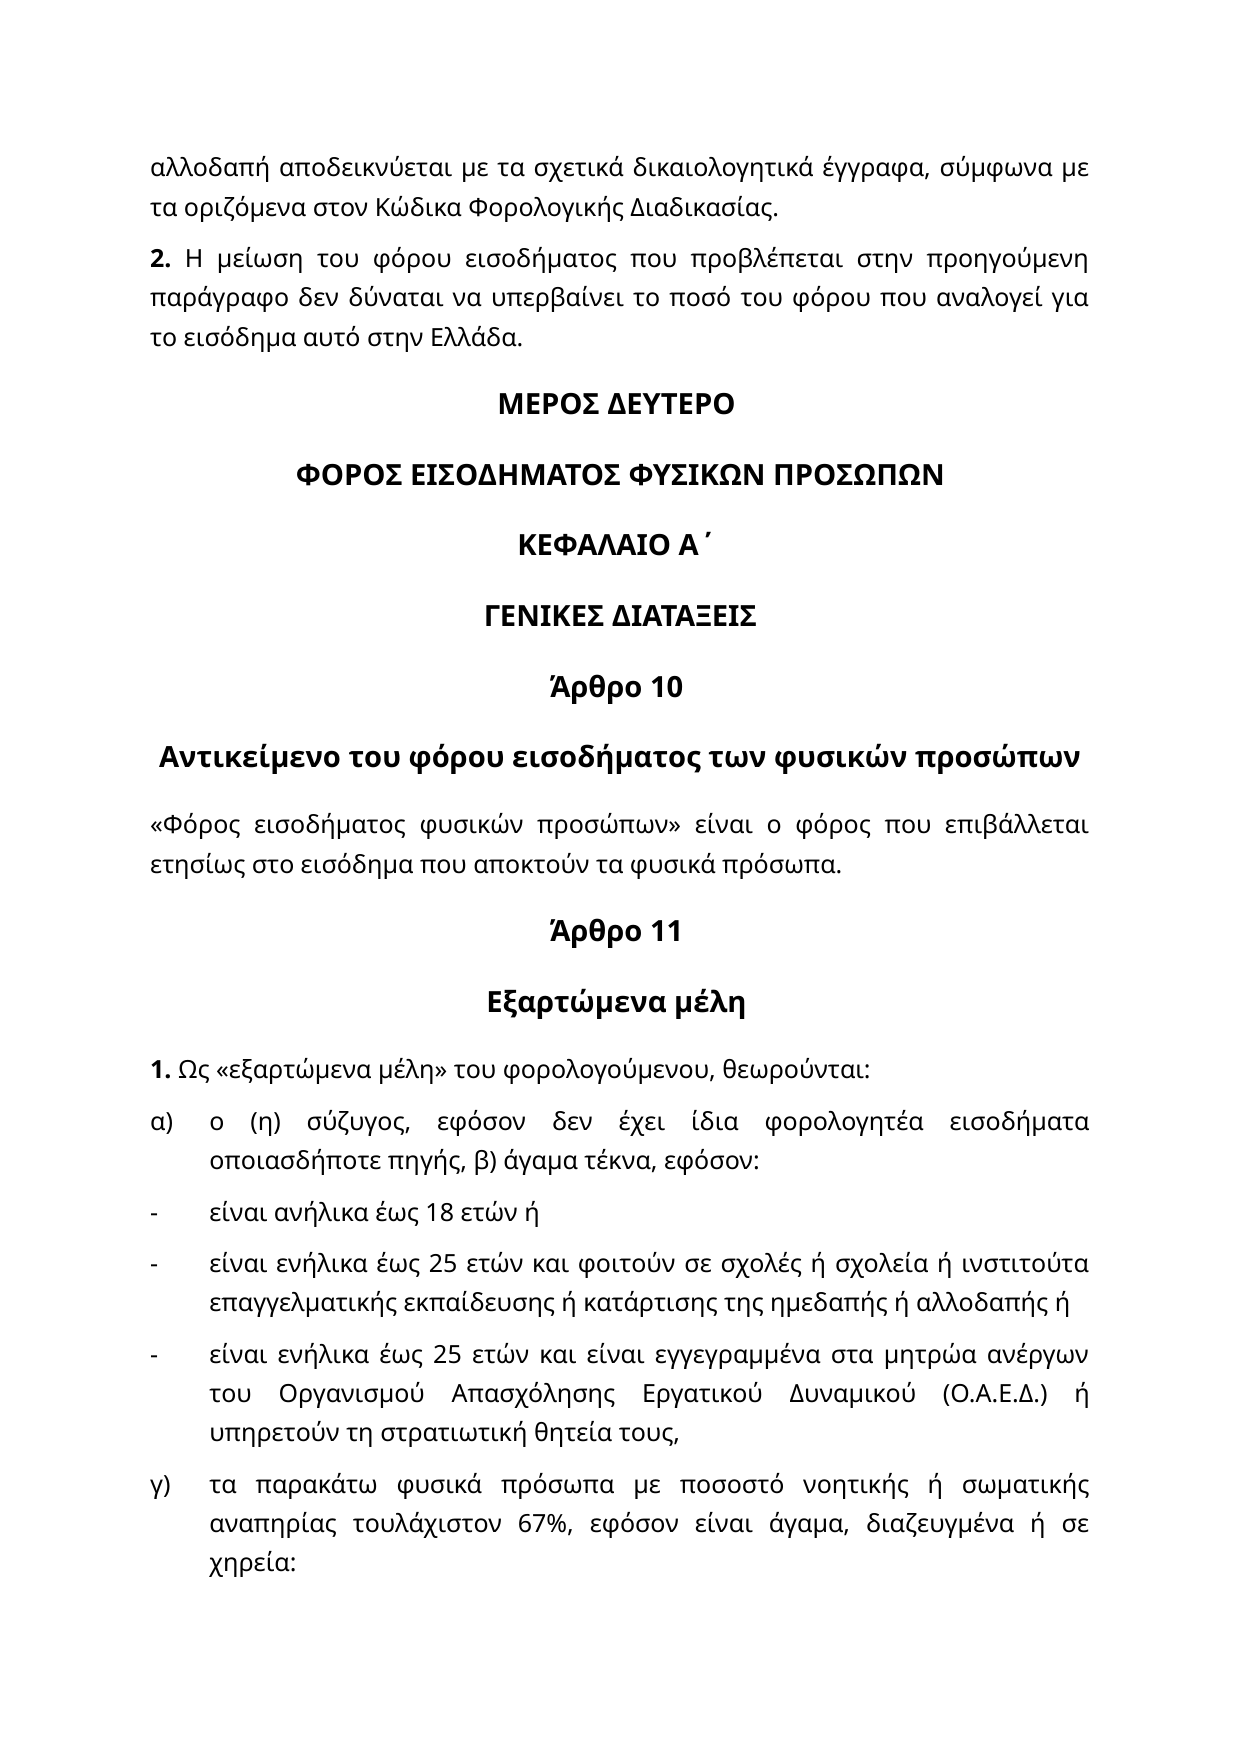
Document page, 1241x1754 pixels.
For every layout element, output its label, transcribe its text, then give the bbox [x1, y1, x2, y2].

list - είναι ενήλικα έως 25 ετών και είναι εγγεγραμμένα στα μητρώα ανέργων του Οργανισμού Απασχόλησης Εργατικού Δυναμικού (Ο.Α.Ε.Δ.) ή υπηρετούν τη στρατιωτική θητεία τους, [150, 1337, 1090, 1449]
subtitle Αντικείμενο του φόρου εισοδήματος των φυσικών προσώπων [150, 736, 1090, 776]
subtitle Άρθρο 11 [150, 910, 1090, 950]
subtitle ΦΟΡΟΣ ΕΙΣΟΔΗΜΑΤΟΣ ΦΥΣΙΚΩΝ ΠΡΟΣΩΠΩΝ [150, 454, 1090, 494]
list γ) τα παρακάτω φυσικά πρόσωπα με ποσοστό νοητικής ή σωματικής αναπηρίας τουλάχιστον 67%, εφόσον είναι άγαμα, διαζευγμένα ή σε χηρεία: [150, 1467, 1090, 1579]
list - είναι ενήλικα έως 25 ετών και φοιτούν σε σχολές ή σχολεία ή ινστιτούτα επαγγελματικής εκπαίδευσης ή κατάρτισης της ημεδαπής ή αλλοδαπής ή [150, 1246, 1090, 1319]
text 1. Ως «εξαρτώμενα μέλη» του φορολογούμενου, θεωρούνται: [150, 1052, 1090, 1086]
list α) ο (η) σύζυγος, εφόσον δεν έχει ίδια φορολογητέα εισοδήματα οποιασδήποτε πηγής, β) άγαμα τέκνα, εφόσον: [150, 1103, 1090, 1177]
subtitle ΓΕΝΙΚΕΣ ΔΙΑΤΑΞΕΙΣ [150, 595, 1090, 635]
list - είναι ανήλικα έως 18 ετών ή [150, 1194, 1090, 1228]
subtitle Άρθρο 10 [150, 666, 1090, 706]
subtitle ΜΕΡΟΣ ΔΕΥΤΕΡΟ [150, 383, 1090, 423]
subtitle ΚΕΦΑΛΑΙΟ Α΄ [150, 524, 1090, 564]
text αλλοδαπή αποδεικνύεται με τα σχετικά δικαιολογητικά έγγραφα, σύμφωνα με τα οριζόμενα στον Κώδικα Φορολογικής Διαδικασίας. [150, 150, 1090, 223]
text 2. Η μείωση του φόρου εισοδήματος που προβλέπεται στην προηγούμενη παράγραφο δεν δύναται να υπερβαίνει το ποσό του φόρου που αναλογεί για το εισόδημα αυτό στην Ελλάδα. [150, 241, 1090, 353]
subtitle Εξαρτώμενα μέλη [150, 981, 1090, 1021]
text «Φόρος εισοδήματος φυσικών προσώπων» είναι ο φόρος που επιβάλλεται ετησίως στο εισόδημα που αποκτούν τα φυσικά πρόσωπα. [150, 807, 1090, 880]
